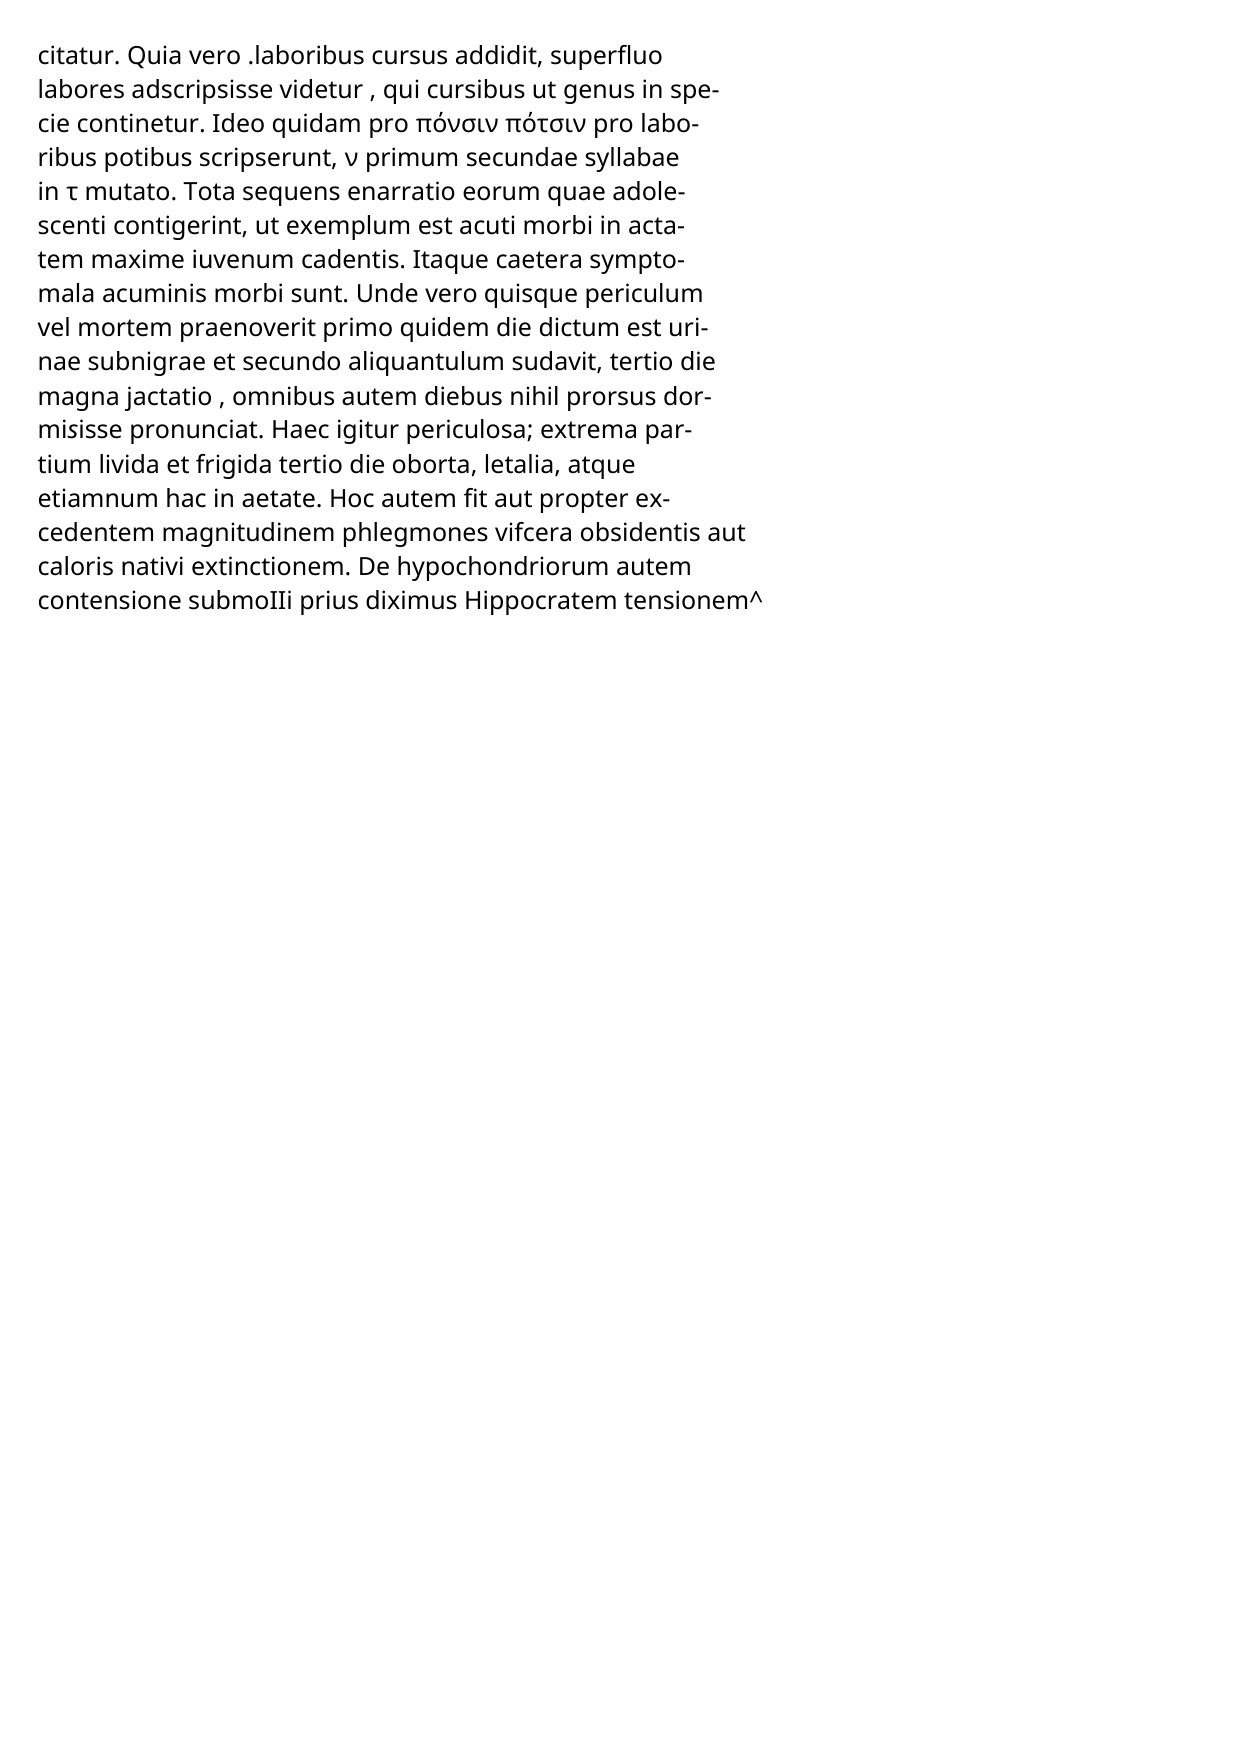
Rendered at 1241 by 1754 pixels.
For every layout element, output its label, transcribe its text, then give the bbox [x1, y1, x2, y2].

text citatur. Quia vero .laboribus cursus addidit, superfluo labores adscripsisse videtur , qui cursibus ut genus in spe- cie continetur. Ideo quidam pro πόνσιν πότσιν pro labo- ribus potibus scripserunt, ν primum secundae syllabae in τ mutato. Tota sequens enarratio eorum quae adole- scenti contigerint, ut exemplum est acuti morbi in acta- tem maxime iuvenum cadentis. Itaque caetera sympto- mala acuminis morbi sunt. Unde vero quisque periculum vel mortem praenoverit primo quidem die dictum est uri- nae subnigrae et secundo aliquantulum sudavit, tertio die magna jactatio , omnibus autem diebus nihil prorsus dor- misisse pronunciat. Haec igitur periculosa; extrema par- tium livida et frigida tertio die oborta, letalia, atque etiamnum hac in aetate. Hoc autem fit aut propter ex- cedentem magnitudinem phlegmones vifcera obsidentis aut caloris nativi extinctionem. De hypochondriorum autem contensione submoIIi prius diximus Hippocratem tensionem^ [37, 37, 1203, 617]
